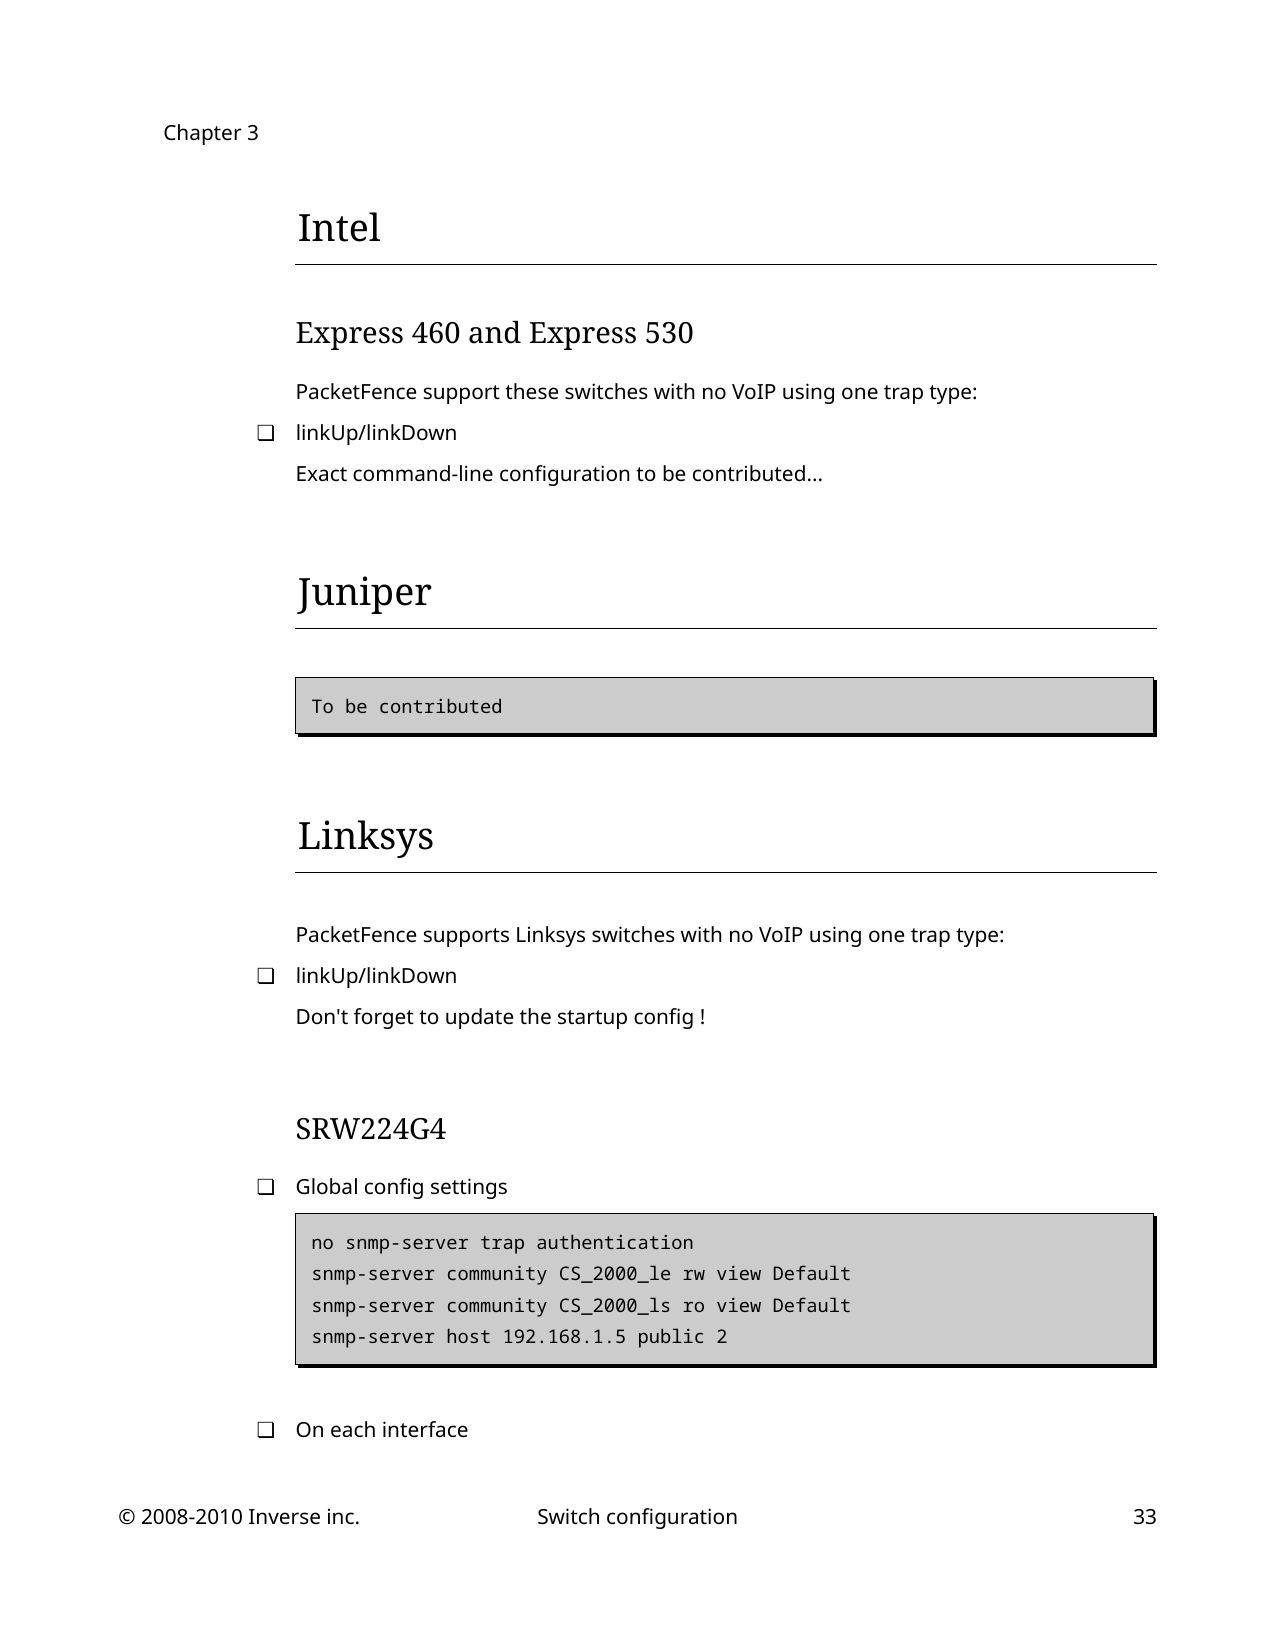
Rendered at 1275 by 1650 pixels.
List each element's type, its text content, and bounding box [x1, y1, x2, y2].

subtitle Express 460 and Express 530 [295, 312, 1157, 352]
subtitle Intel [295, 201, 1157, 264]
text To be contributed [296, 678, 1153, 733]
list ❏ Global config settings [256, 1172, 1157, 1201]
text Don't forget to update the startup config ! [295, 1002, 1157, 1031]
subtitle Linksys [295, 809, 1157, 872]
list ❏ On each interface [256, 1415, 1157, 1443]
subtitle Juniper [295, 566, 1157, 628]
text snmp-server community CS_2000_ls ro view Default [296, 1276, 1153, 1308]
list ❏ linkUp/linkDown [256, 962, 1157, 990]
text no snmp-server trap authentication [296, 1214, 1153, 1245]
list ❏ linkUp/linkDown [256, 418, 1157, 446]
text snmp-server community CS_2000_le rw view Default [296, 1245, 1153, 1276]
text PacketFence support these switches with no VoIP using one trap type: [295, 377, 1157, 405]
text snmp-server host 192.168.1.5 public 2 [296, 1308, 1153, 1364]
text PacketFence supports Linksys switches with no VoIP using one trap type: [295, 921, 1157, 949]
subtitle SRW224G4 [295, 1108, 1157, 1148]
text Exact command-line configuration to be contributed... [295, 459, 1157, 487]
